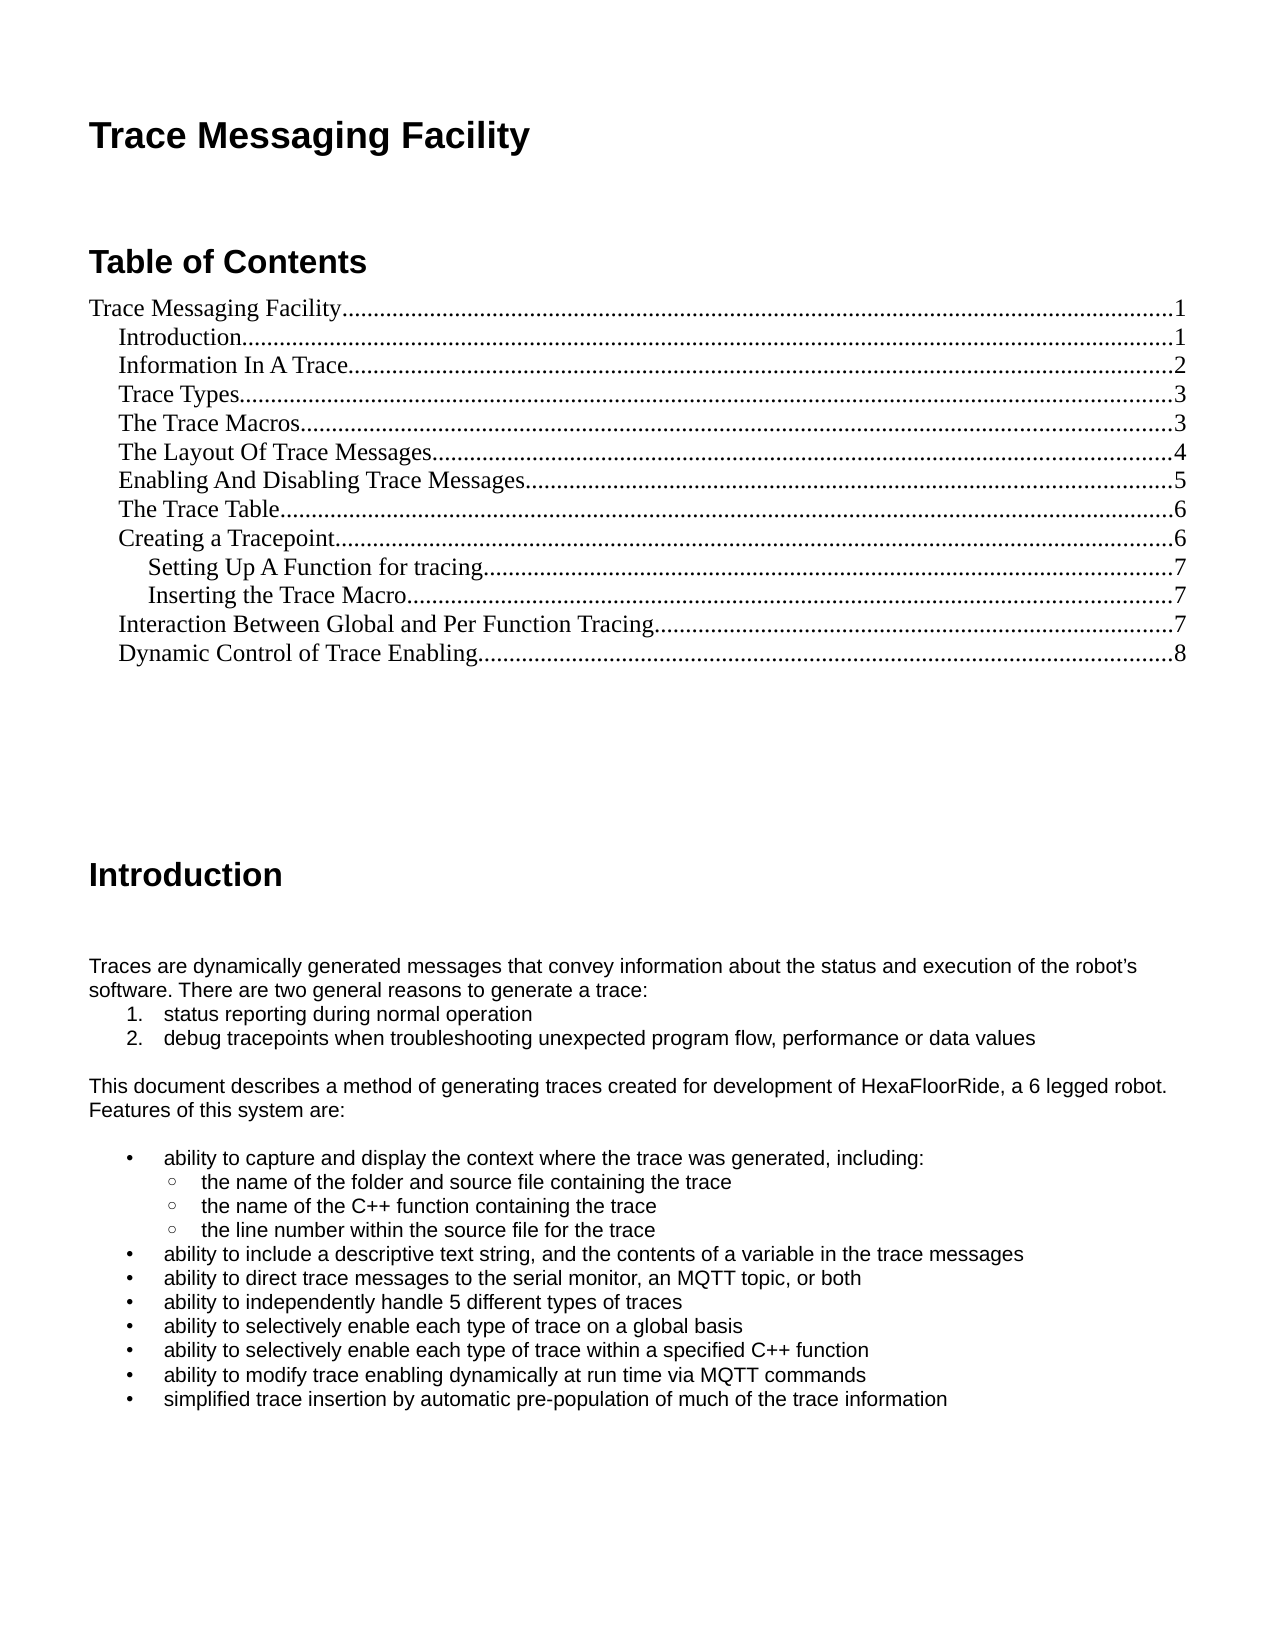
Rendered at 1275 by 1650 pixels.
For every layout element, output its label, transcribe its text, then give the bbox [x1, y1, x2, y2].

list debug tracepoints when troubleshooting unexpected program flow, performance or data values [126, 1026, 1186, 1050]
text Dynamic Control of Trace Enabling 8 [118, 638, 1186, 667]
list ability to selectively enable each type of trace within a specified C++ function [126, 1338, 1186, 1362]
list the line number within the source file for the trace [163, 1218, 1186, 1242]
list ability to capture and display the context where the trace was generated, including: [126, 1146, 1186, 1170]
text The Layout Of Trace Messages 4 [118, 437, 1186, 466]
list ability to modify trace enabling dynamically at run time via MQTT commands [126, 1362, 1186, 1386]
text Creating a Tracepoint 6 [118, 523, 1186, 552]
text Trace Types 3 [118, 379, 1186, 408]
text Information In A Trace 2 [118, 351, 1186, 379]
text Inserting the Trace Macro 7 [148, 581, 1186, 609]
subtitle Table of Contents [88, 242, 1186, 281]
text Trace Messaging Facility 1 [88, 293, 1186, 322]
subtitle Trace Messaging Facility [88, 113, 1186, 157]
text Introduction 1 [118, 322, 1186, 351]
list ability to selectively enable each type of trace on a global basis [126, 1314, 1186, 1338]
subtitle Introduction [88, 855, 1186, 894]
list ability to direct trace messages to the serial monitor, an MQTT topic, or both [126, 1266, 1186, 1290]
list status reporting during normal operation [126, 1002, 1186, 1026]
list simplified trace insertion by automatic pre-population of much of the trace information [126, 1386, 1186, 1411]
text Enabling And Disabling Trace Messages 5 [118, 466, 1186, 494]
text Interaction Between Global and Per Function Tracing 7 [118, 609, 1186, 638]
list the name of the C++ function containing the trace [163, 1194, 1186, 1218]
text The Trace Macros 3 [118, 408, 1186, 437]
text Traces are dynamically generated messages that convey information about the status and execution of the robot’s software. There are two general reasons to generate a trace: [88, 954, 1186, 1002]
text The Trace Table 6 [118, 494, 1186, 523]
text This document describes a method of generating traces created for development of HexaFloorRide, a 6 legged robot. Features of this system are: [88, 1074, 1186, 1122]
text Setting Up A Function for tracing 7 [148, 552, 1186, 581]
list ability to include a descriptive text string, and the contents of a variable in the trace messages [126, 1242, 1186, 1266]
list ability to independently handle 5 different types of traces [126, 1290, 1186, 1314]
list the name of the folder and source file containing the trace [163, 1170, 1186, 1194]
